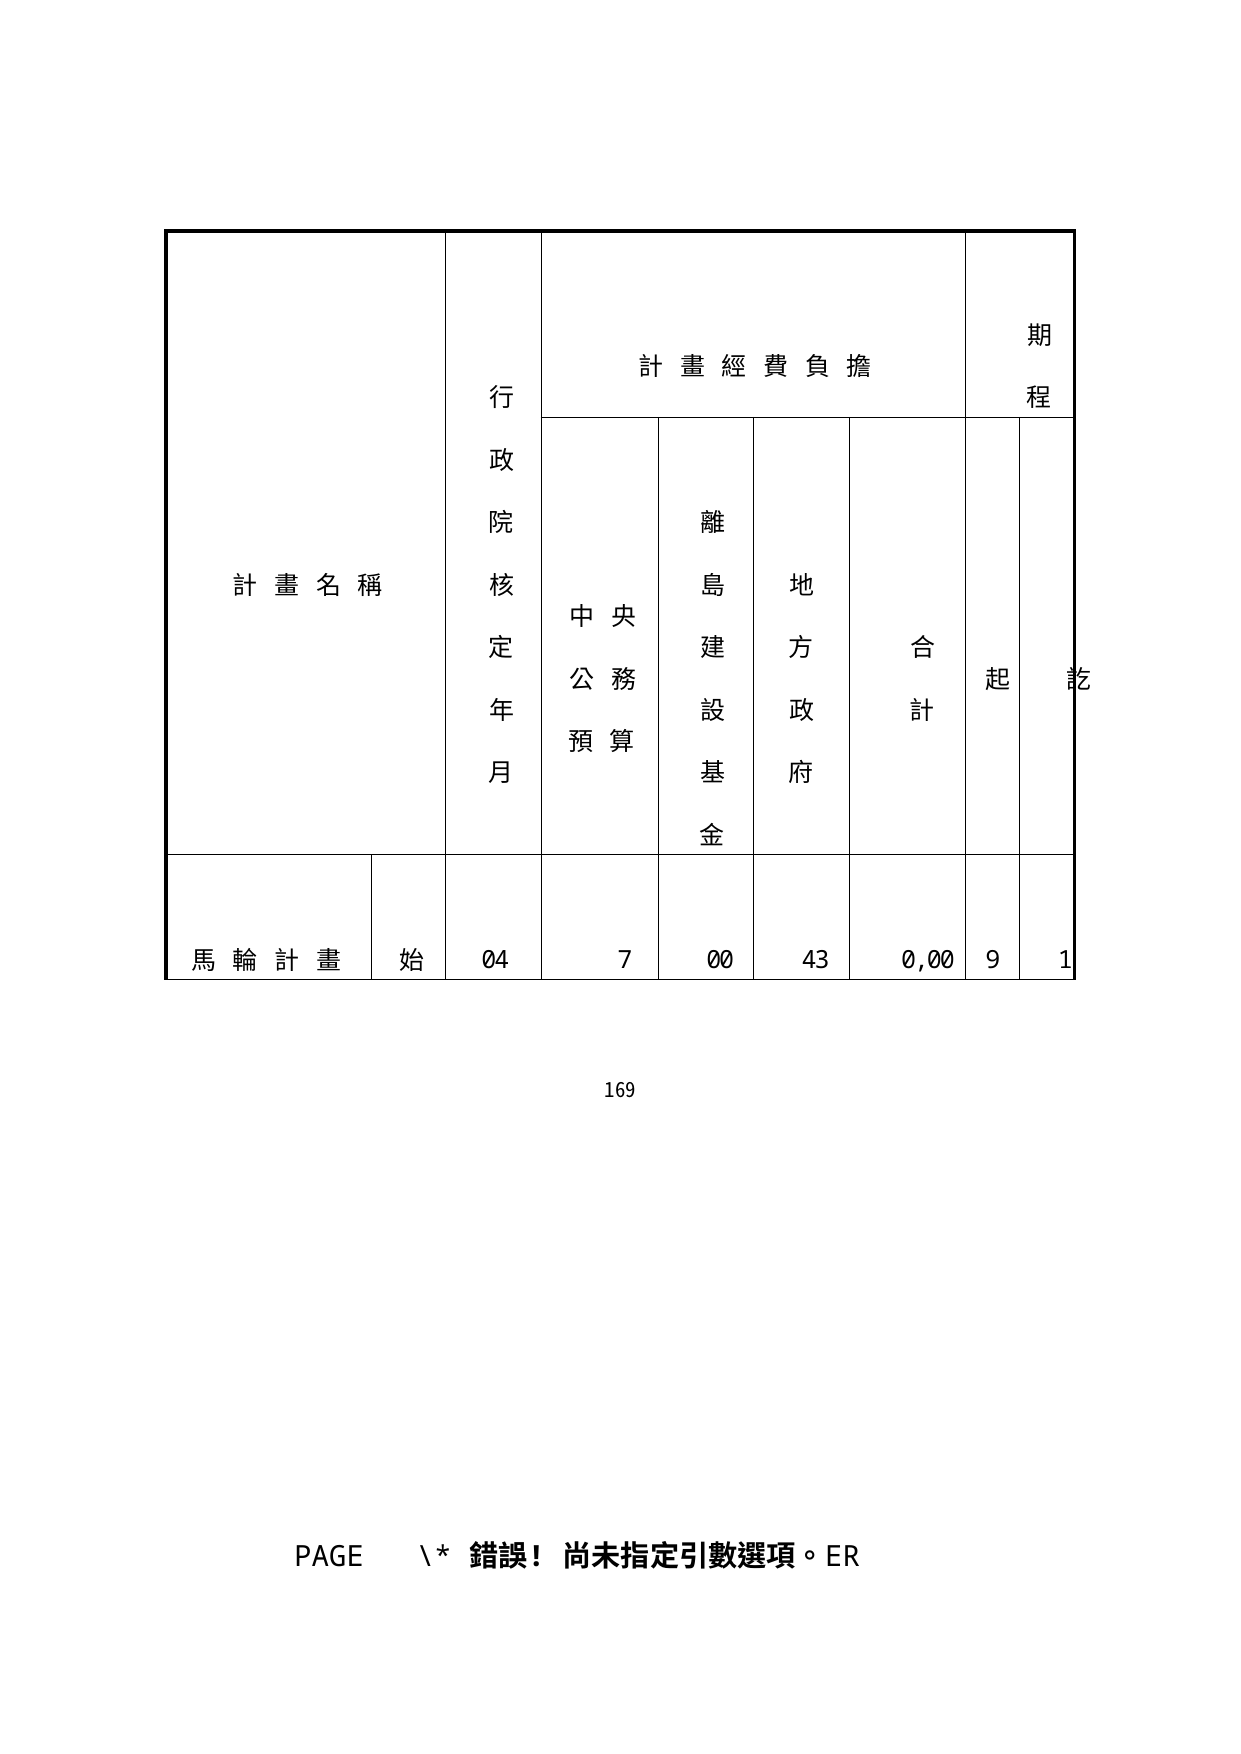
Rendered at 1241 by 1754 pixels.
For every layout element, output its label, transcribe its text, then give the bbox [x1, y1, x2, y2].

table_cell 起 [966, 418, 1019, 854]
table_cell 地方 政府 [754, 418, 849, 854]
table_header 行政院 核定 年月 [446, 233, 541, 854]
table_cell 1 [1020, 855, 1073, 979]
table_cell 合計 [850, 418, 965, 854]
table_cell 0,00 [850, 855, 965, 979]
table_cell 馬輪計畫 [168, 855, 371, 979]
table_cell 43 [754, 855, 849, 979]
table_cell 中央公務預算 [542, 418, 658, 854]
table_cell 始 [372, 855, 445, 979]
table_cell 訖 [1020, 418, 1073, 854]
table_cell 04 [446, 855, 541, 979]
table_header 計畫名稱 [168, 233, 445, 854]
table_cell 7 [542, 855, 658, 979]
table_header 期程 [966, 233, 1073, 417]
table_cell 9 [966, 855, 1019, 979]
table_header 計畫經費負擔 [542, 233, 965, 417]
table_cell 00 [659, 855, 753, 979]
table_cell 離島建設基金 [659, 418, 753, 854]
